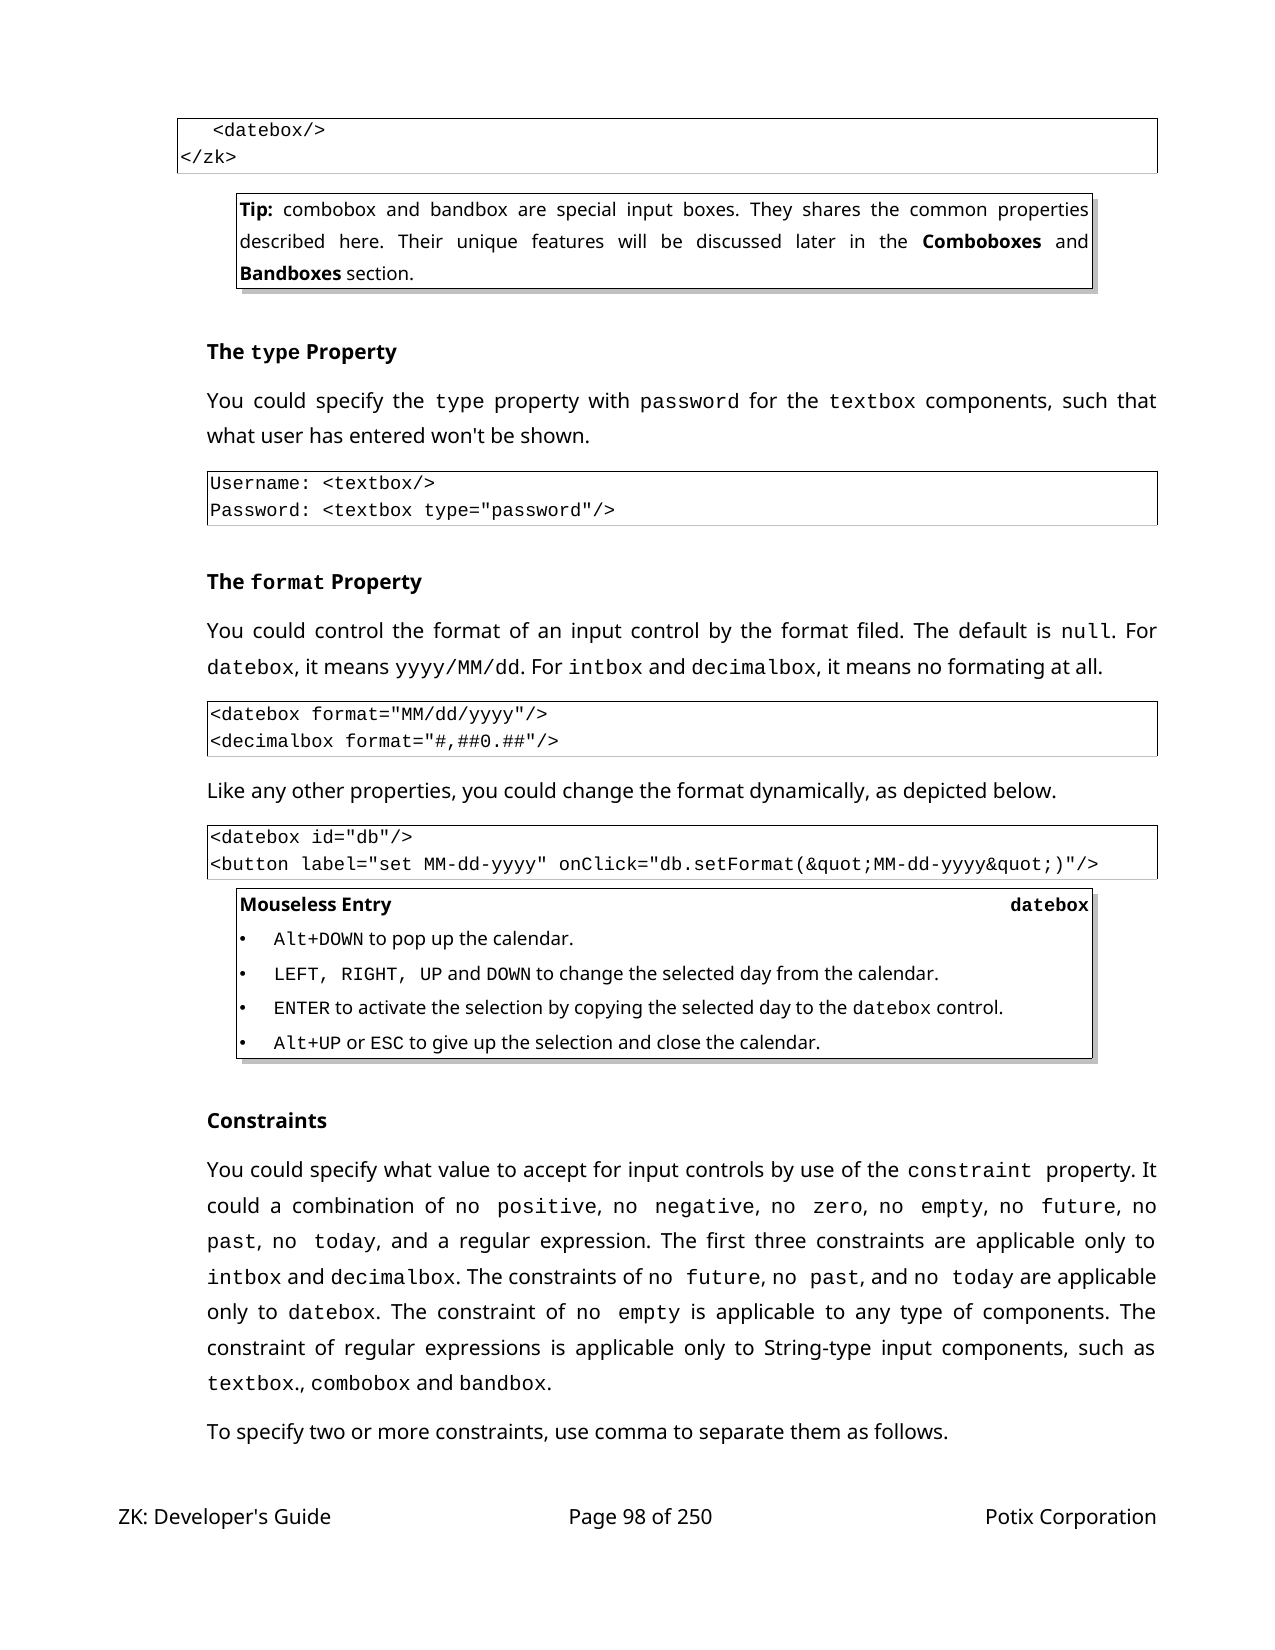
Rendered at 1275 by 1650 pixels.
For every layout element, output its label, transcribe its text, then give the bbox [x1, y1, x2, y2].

text You could specify the type property with password for the textbox components, such that what user has entered won't be shown. [207, 386, 1157, 450]
text <datebox/> [178, 119, 1157, 142]
text Username: <textbox/> [208, 472, 1157, 495]
text You could control the format of an input control by the format filed. The default is null. For datebox, it means yyyy/MM/dd. For intbox and decimalbox, it means no formating at all. [207, 617, 1157, 681]
text Mouseless Entry datebox [237, 889, 1092, 917]
subtitle Constraints [207, 1107, 1157, 1135]
list ENTER to activate the selection by copying the selected day to the datebox control. [237, 992, 1092, 1021]
text <datebox format="MM/dd/yyyy"/> [208, 702, 1157, 726]
subtitle The format Property [207, 567, 1157, 596]
text Like any other properties, you could change the format dynamically, as depicted below. [207, 776, 1157, 805]
text Tip: combobox and bandbox are special input boxes. They shares the common properties described here. Their unique features will be discussed later in the Comboboxes and Bandboxes section. [237, 194, 1092, 288]
text To specify two or more constraints, use comma to separate them as follows. [207, 1417, 1157, 1446]
text <decimalbox format="#,##0.##"/> [208, 728, 1157, 756]
text </zk> [178, 145, 1157, 173]
text <datebox id="db"/> <button label="set MM-dd-yyyy" onClick="db.setFormat(&quot;MM-dd-yyyy&quot;)"/> [208, 826, 1157, 879]
text Password: <textbox type="password"/> [208, 498, 1157, 525]
text You could specify what value to accept for input controls by use of the constraint property. It could a combination of no positive, no negative, no zero, no empty, no future, no past, no today, and a regular expression. The first three constraints are applicable only to intbox and decimalbox. The constraints of no future, no past, and no today are applicable only to datebox. The constraint of no empty is applicable to any type of components. The constraint of regular expressions is applicable only to String-type input components, such as textbox., combobox and bandbox. [207, 1155, 1157, 1397]
subtitle The type Property [207, 337, 1157, 366]
list Alt+DOWN to pop up the calendar. [237, 923, 1092, 951]
list LEFT, RIGHT, UP and DOWN to change the selected day from the calendar. [237, 957, 1092, 986]
list Alt+UP or ESC to give up the selection and close the calendar. [237, 1026, 1092, 1058]
